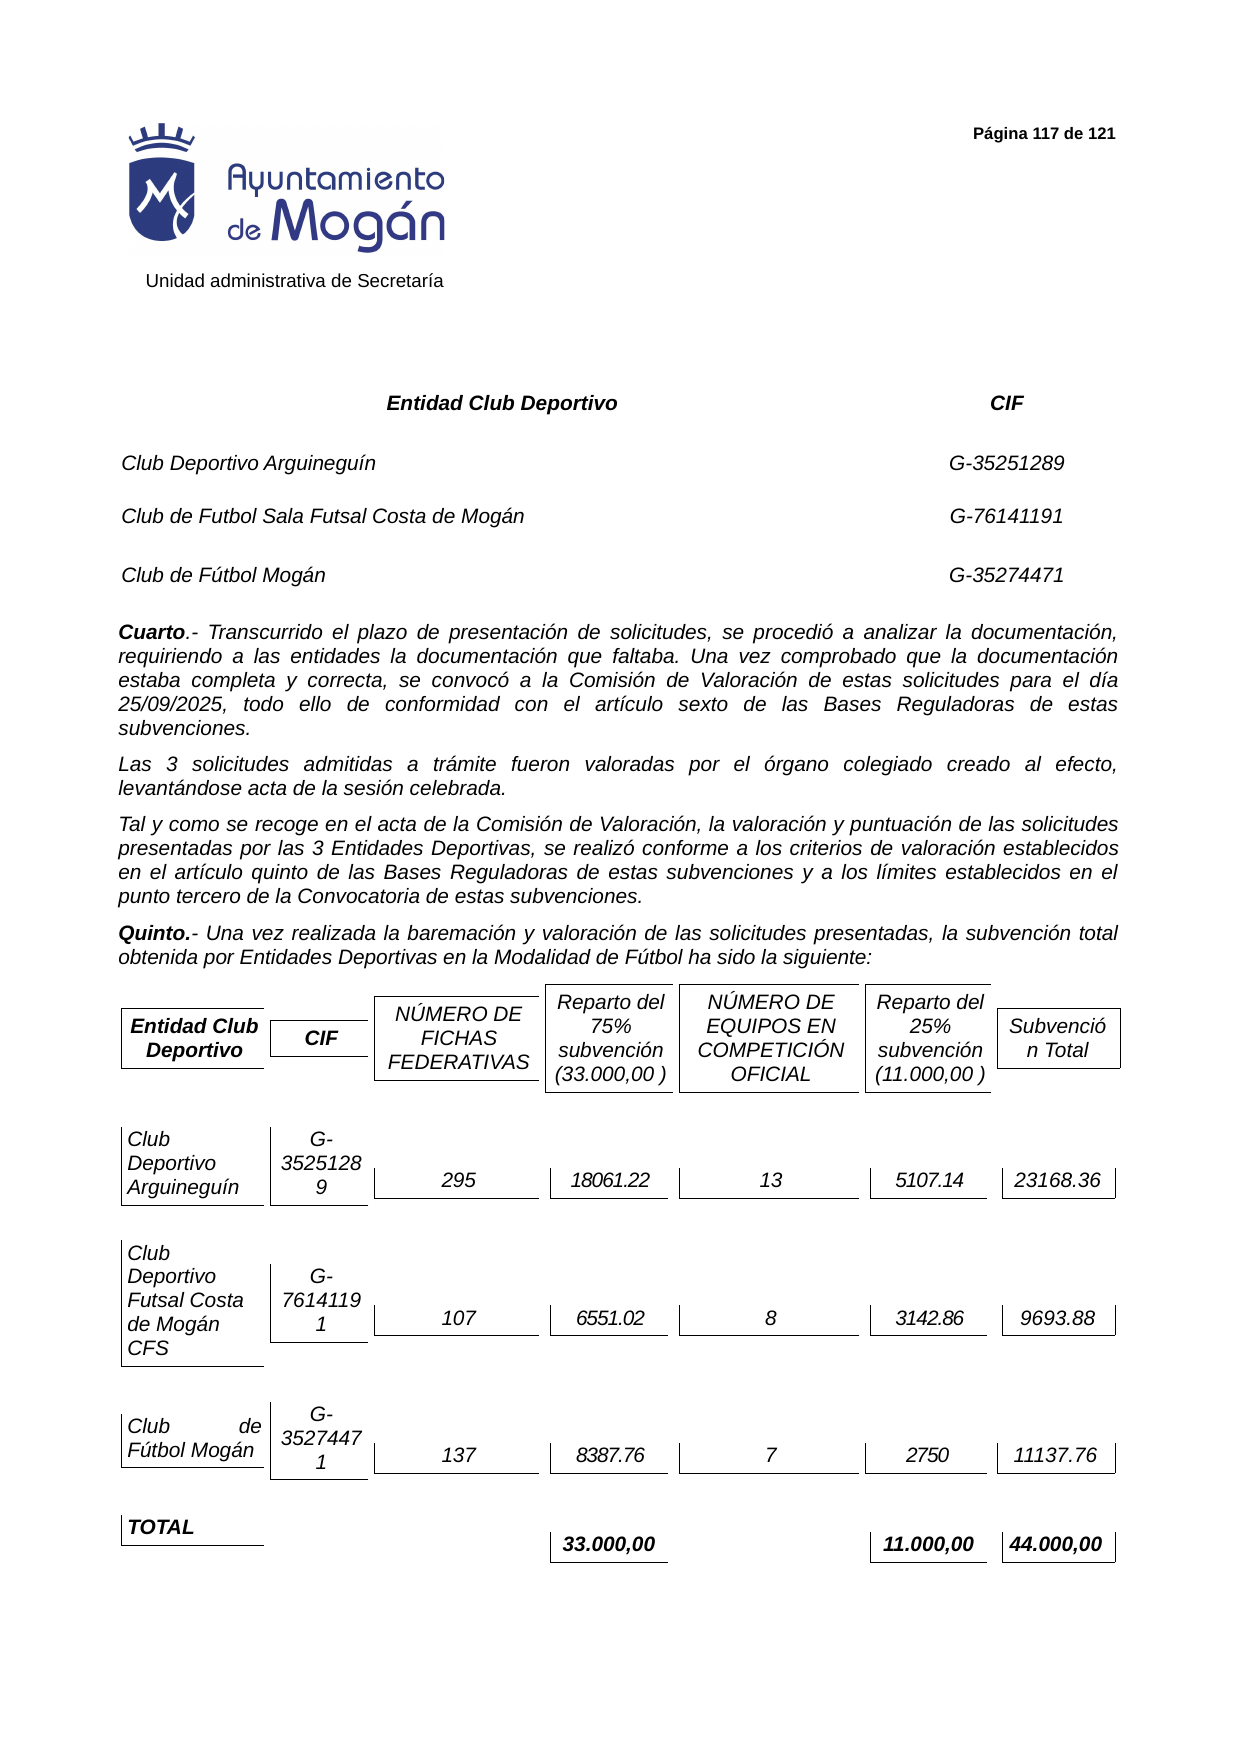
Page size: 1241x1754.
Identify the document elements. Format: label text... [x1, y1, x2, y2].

table_cell 3142,86 [862, 1238, 994, 1399]
table_cell G-76141191 [267, 1238, 371, 1399]
text Cuarto.- Transcurrido el plazo de presentación de solicitudes, se procedió a analizar la documentación, requiriendo a las entidades la documentación que faltaba. Una vez comprobado que la documentación estaba completa y correcta, se convocó a la Comisión de Valoración de estas solicitudes para el día 25/09/2025, todo ello de conformidad con el artículo sexto de las Bases Reguladoras de estas subvenciones. [118, 619, 1122, 739]
text Quinto.- Una vez realizada la baremación y valoración de las solicitudes presentadas, la subvención total obtenida por Entidades Deportivas en la Modalidad de Fútbol ha sido la siguiente: [118, 921, 1122, 968]
table_cell 33.000,00 [542, 1512, 676, 1577]
text Tal y como se recoge en el acta de la Comisión de Valoración, la valoración y puntuación de las solicitudes presentadas por las 3 Entidades Deportivas, se realizó conforme a los criterios de valoración establecidos en el artículo quinto de las Bases Reguladoras de estas subvenciones y a los límites establecidos en el punto tercero de la Convocatoria de estas subvenciones. [118, 812, 1122, 908]
table_cell 13 [676, 1124, 862, 1237]
table_cell 11.000,00 [862, 1512, 994, 1577]
table_cell TOTAL [118, 1512, 267, 1577]
table_cell Club Deportivo Arguineguín [118, 1124, 267, 1237]
table_cell G-35274471 [267, 1399, 371, 1512]
table_header Reparto del 75% subvención (33.000,00 ) [542, 981, 676, 1124]
table_cell 23168,36 [994, 1124, 1123, 1237]
table_cell 8387,76 [542, 1399, 676, 1512]
table_header NÚMERO DE FICHAS FEDERATIVAS [371, 981, 542, 1124]
table_cell 11137,76 [994, 1399, 1123, 1512]
table_header NÚMERO DE EQUIPOS EN COMPETICIÓN OFICIAL [676, 981, 862, 1124]
table_header Entidad Club Deportivo [118, 388, 888, 448]
table_cell [267, 1512, 371, 1577]
table_cell 9693,88 [994, 1238, 1123, 1399]
table_cell 44.000,00 [994, 1512, 1123, 1577]
table_cell Club Deportivo Futsal Costa de Mogán CFS [118, 1238, 267, 1399]
table_cell 295 [371, 1124, 542, 1237]
table_cell 107 [371, 1238, 542, 1399]
table_header CIF [267, 981, 371, 1124]
table_cell 6551,02 [542, 1238, 676, 1399]
table_header Subvención Total [994, 981, 1123, 1124]
table_cell G-35274471 [888, 560, 1127, 619]
picture [128, 123, 445, 259]
table_cell G-35251289 G-76141191 [888, 448, 1127, 560]
table_cell 5107,14 [862, 1124, 994, 1237]
table_cell [676, 1512, 862, 1577]
table_cell 7 [676, 1399, 862, 1512]
table_header Reparto del 25% subvención (11.000,00 ) [862, 981, 994, 1124]
table_cell Club Deportivo Arguineguín Club de Futbol Sala Futsal Costa de Mogán [118, 448, 888, 560]
table_cell 18061,22 [542, 1124, 676, 1237]
table_cell 2750 [862, 1399, 994, 1512]
table_cell [371, 1512, 542, 1577]
table_cell 8 [676, 1238, 862, 1399]
table_cell 137 [371, 1399, 542, 1512]
table_cell Club de Fútbol Mogán [118, 560, 888, 619]
table_header CIF [888, 388, 1127, 448]
table_cell Club de Fútbol Mogán [118, 1399, 267, 1512]
text Las 3 solicitudes admitidas a trámite fueron valoradas por el órgano colegiado creado al efecto, levantándose acta de la sesión celebrada. [118, 752, 1122, 800]
table_header Entidad Club Deportivo [118, 981, 267, 1124]
table_cell G-35251289 [267, 1124, 371, 1237]
